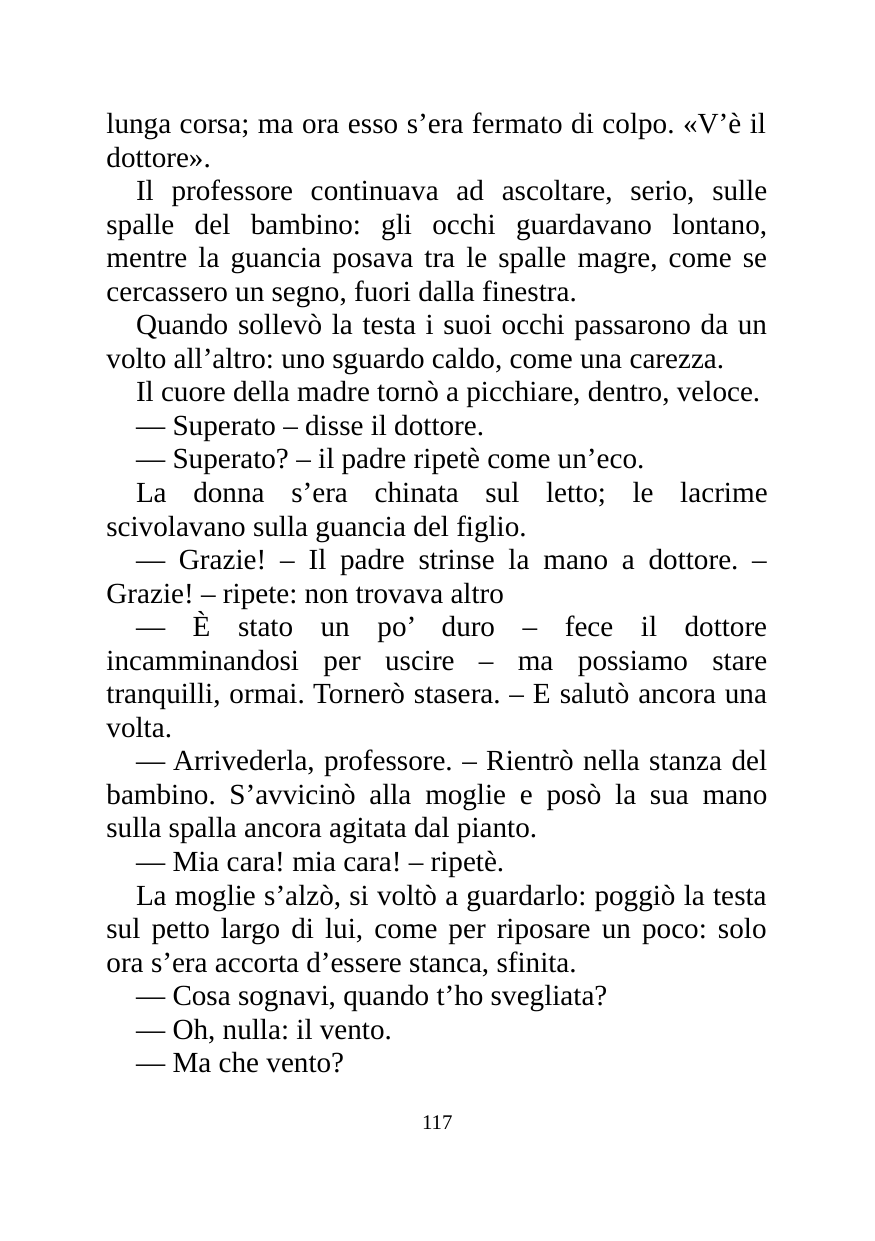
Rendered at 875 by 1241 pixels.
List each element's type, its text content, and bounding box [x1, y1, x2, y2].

text — Superato – disse il dottore. [106, 408, 768, 442]
text La donna s’era chinata sul letto; le lacrime scivolavano sulla guancia del figlio. [106, 475, 768, 542]
text Il professore continuava ad ascoltare, serio, sulle spalle del bambino: gli occhi guardavano lontano, mentre la guancia posava tra le spalle magre, come se cercassero un segno, fuori dalla finestra. [106, 173, 768, 307]
text — Ma che vento? [106, 1045, 768, 1079]
text — Grazie! – Il padre strinse la mano a dottore. – Grazie! – ripete: non trovava altro [106, 542, 768, 609]
text Quando sollevò la testa i suoi occhi passarono da un volto all’altro: uno sguardo caldo, come una carezza. [106, 307, 768, 374]
text Il cuore della madre tornò a picchiare, dentro, veloce. [106, 374, 768, 408]
text lunga corsa; ma ora esso s’era fermato di colpo. «V’è il dottore». [106, 106, 768, 173]
text — Oh, nulla: il vento. [106, 1012, 768, 1045]
text — È stato un po’ duro – fece il dottore incamminandosi per uscire – ma possiamo stare tranquilli, ormai. Tornerò stasera. – E salutò ancora una volta. [106, 609, 768, 743]
text — Arrivederla, professore. – Rientrò nella stanza del bambino. S’avvicinò alla moglie e posò la sua mano sulla spalla ancora agitata dal pianto. [106, 743, 768, 844]
text La moglie s’alzò, si voltò a guardarlo: poggiò la testa sul petto largo di lui, come per riposare un poco: solo ora s’era accorta d’essere stanca, sfinita. [106, 878, 768, 978]
text — Cosa sognavi, quando t’ho svegliata? [106, 978, 768, 1012]
text — Superato? – il padre ripetè come un’eco. [106, 442, 768, 475]
text — Mia cara! mia cara! – ripetè. [106, 844, 768, 878]
